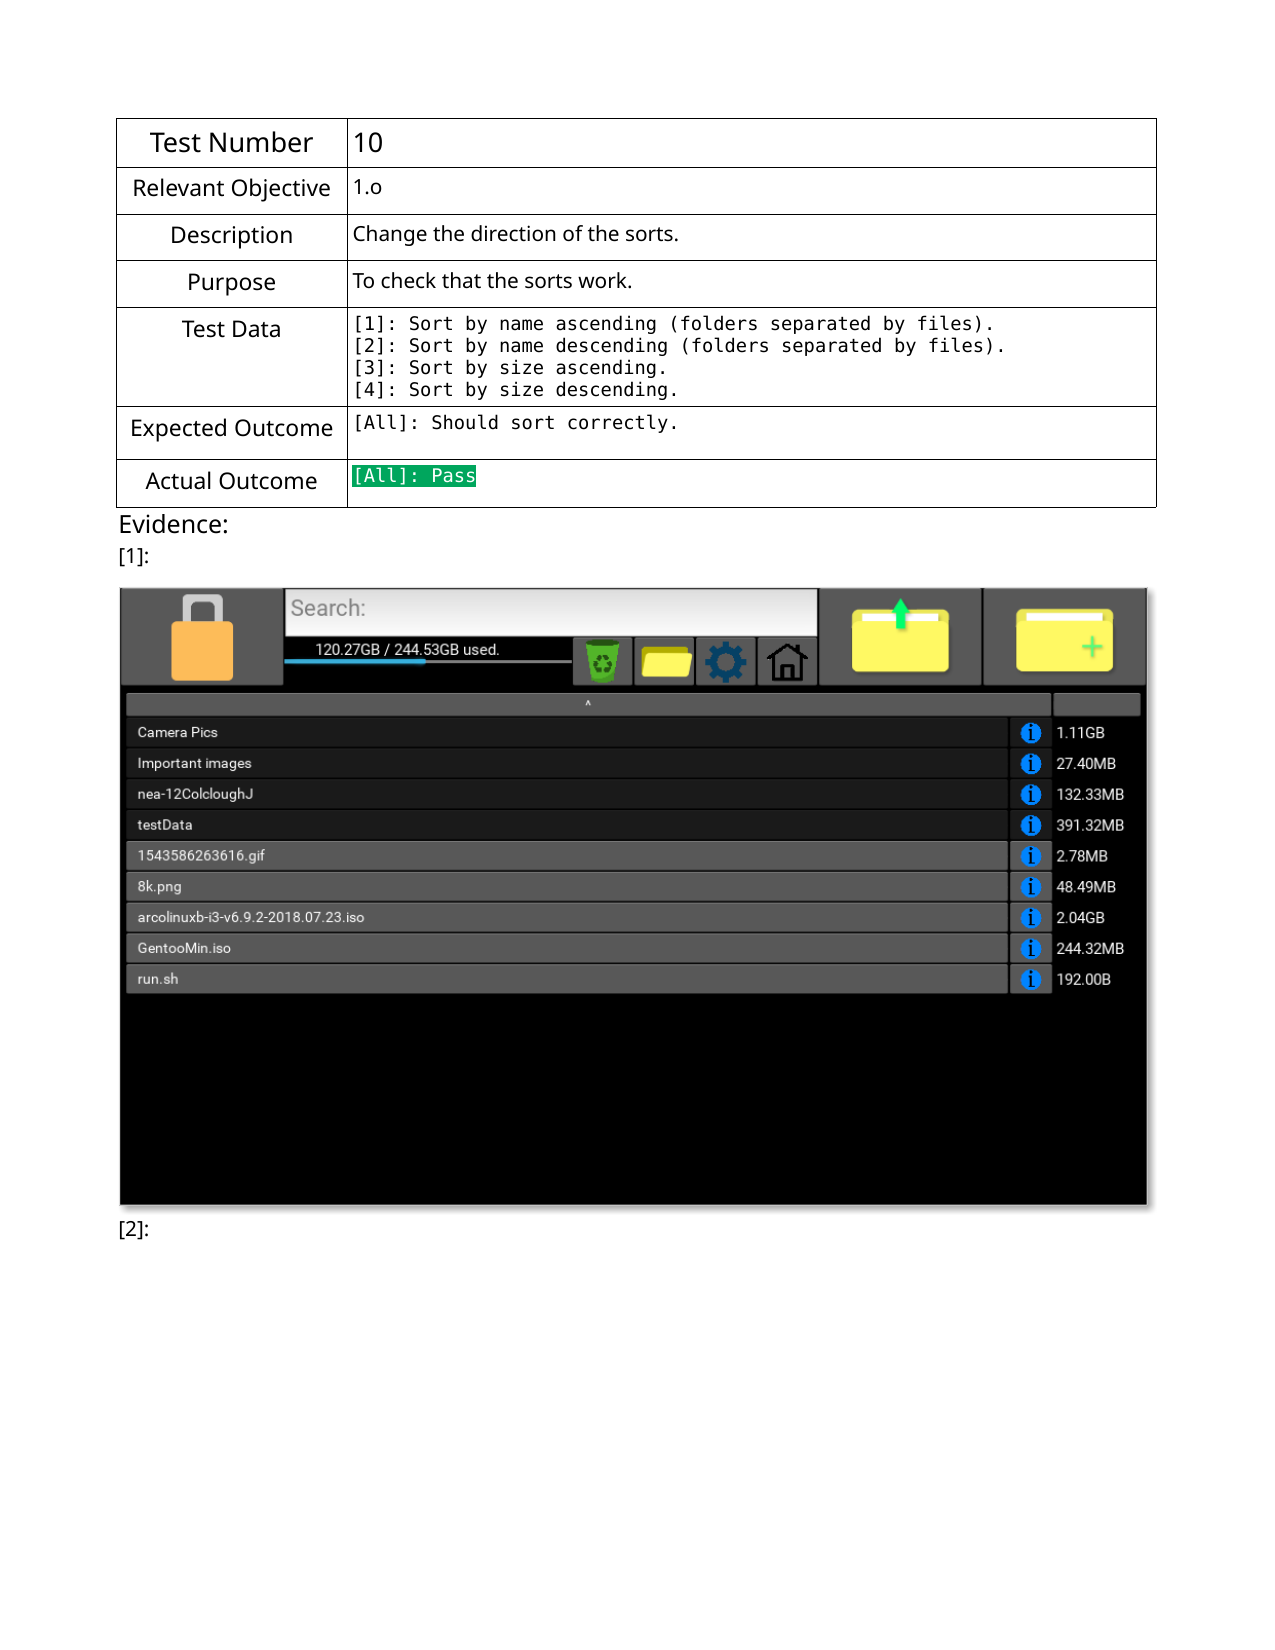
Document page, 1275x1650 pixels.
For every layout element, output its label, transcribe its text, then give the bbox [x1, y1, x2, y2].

table_header 10 [348, 119, 1156, 167]
text [1]: [118, 541, 1157, 569]
table_cell Change the direction of the sorts. [348, 215, 1156, 260]
table_cell [All]: Should sort correctly. [348, 407, 1156, 459]
text [118, 569, 1157, 582]
text [2]: [118, 1215, 1157, 1243]
picture [114, 582, 1157, 1215]
table_cell [All]: Pass [348, 460, 1156, 507]
table_cell Relevant Objective [117, 168, 347, 213]
table_cell 1.o [348, 168, 1156, 213]
table_cell To check that the sorts work. [348, 261, 1156, 307]
table_cell Purpose [117, 261, 347, 307]
table_cell Description [117, 215, 347, 260]
table_cell Actual Outcome [117, 460, 347, 507]
text Evidence: [118, 507, 1157, 541]
table_cell Test Data [117, 308, 347, 406]
table_header Test Number [117, 119, 347, 167]
table_cell Expected Outcome [117, 407, 347, 459]
table_cell [1]: Sort by name ascending (folders separated by files). [2]: Sort by name descending (folders separated by files). [3]: Sort by size ascending. [4]: Sort by size descending. [348, 308, 1156, 406]
